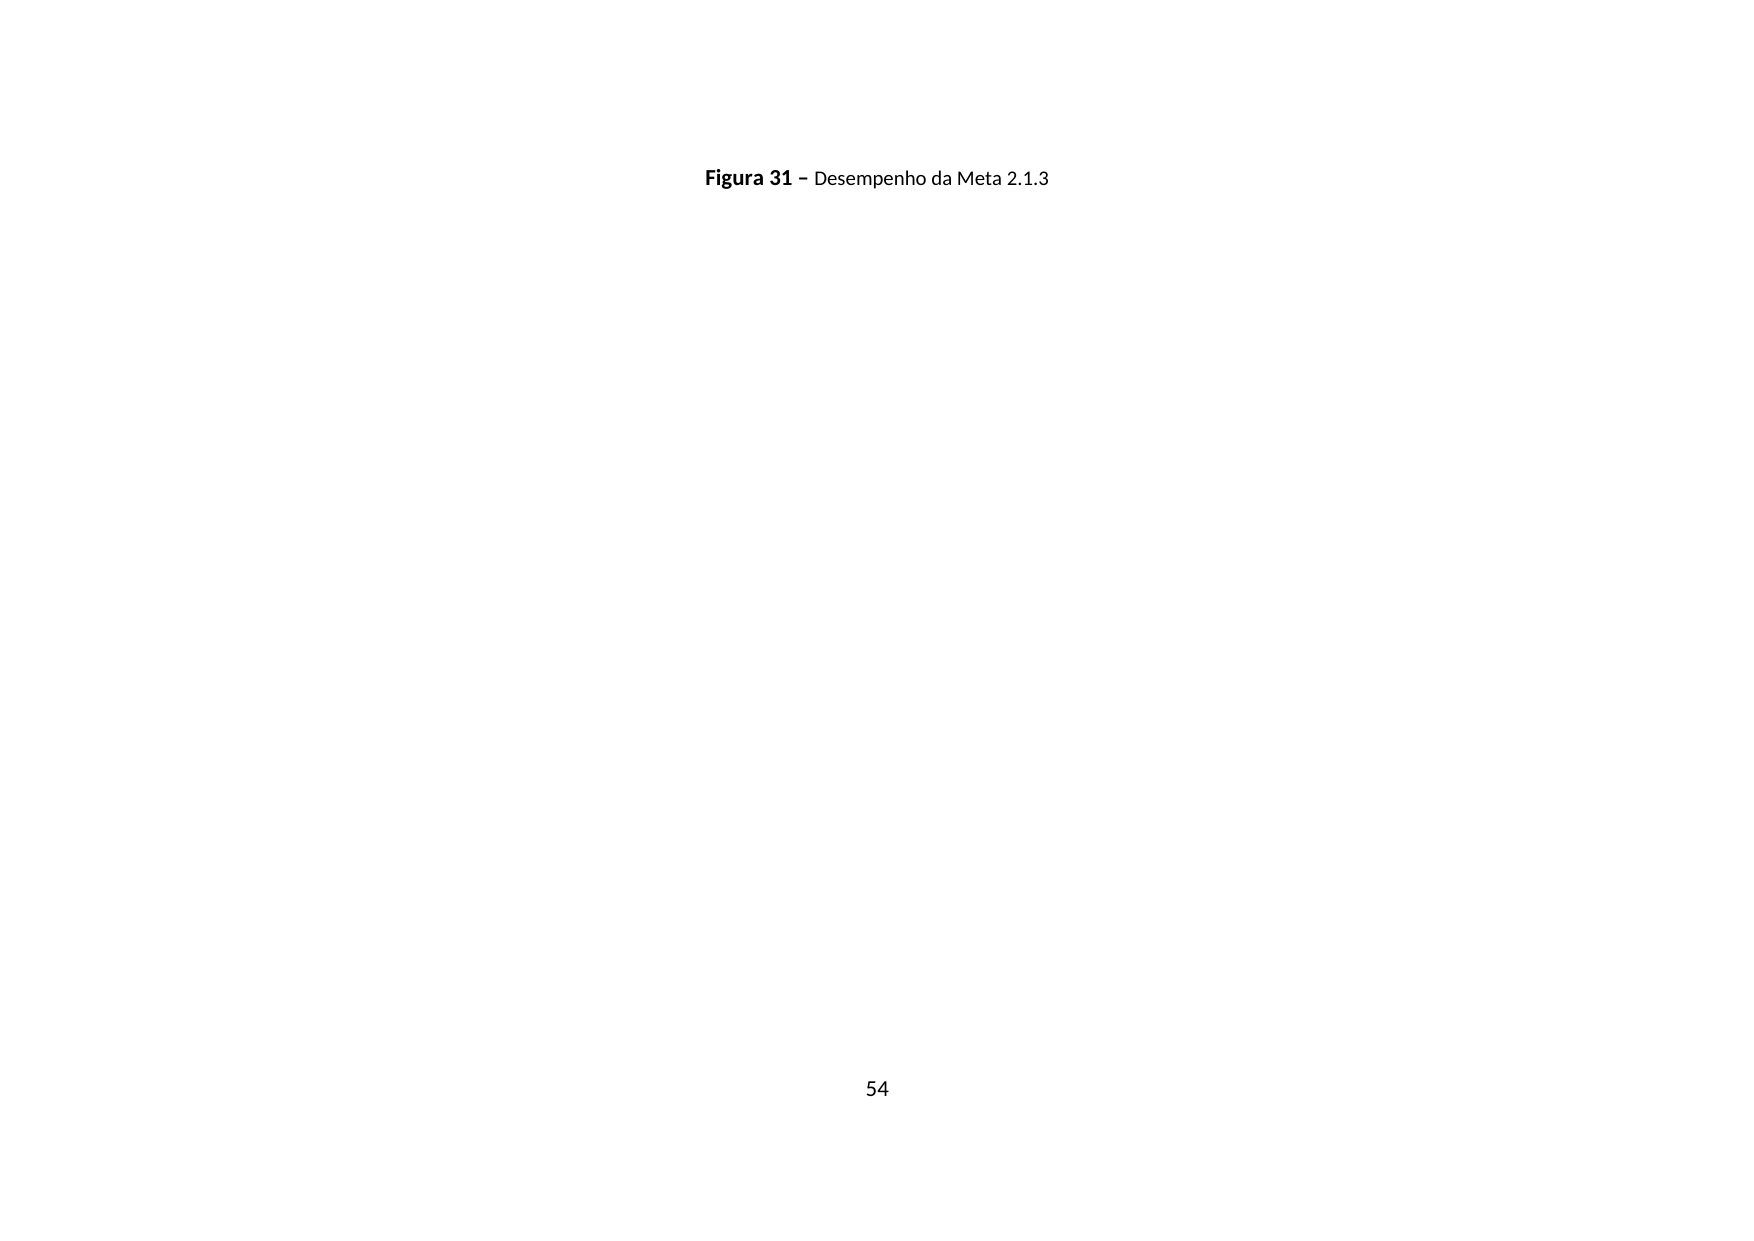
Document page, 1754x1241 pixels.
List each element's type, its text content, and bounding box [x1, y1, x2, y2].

text Figura 31 – Desempenho da Meta 2.1.3 [150, 163, 1604, 191]
